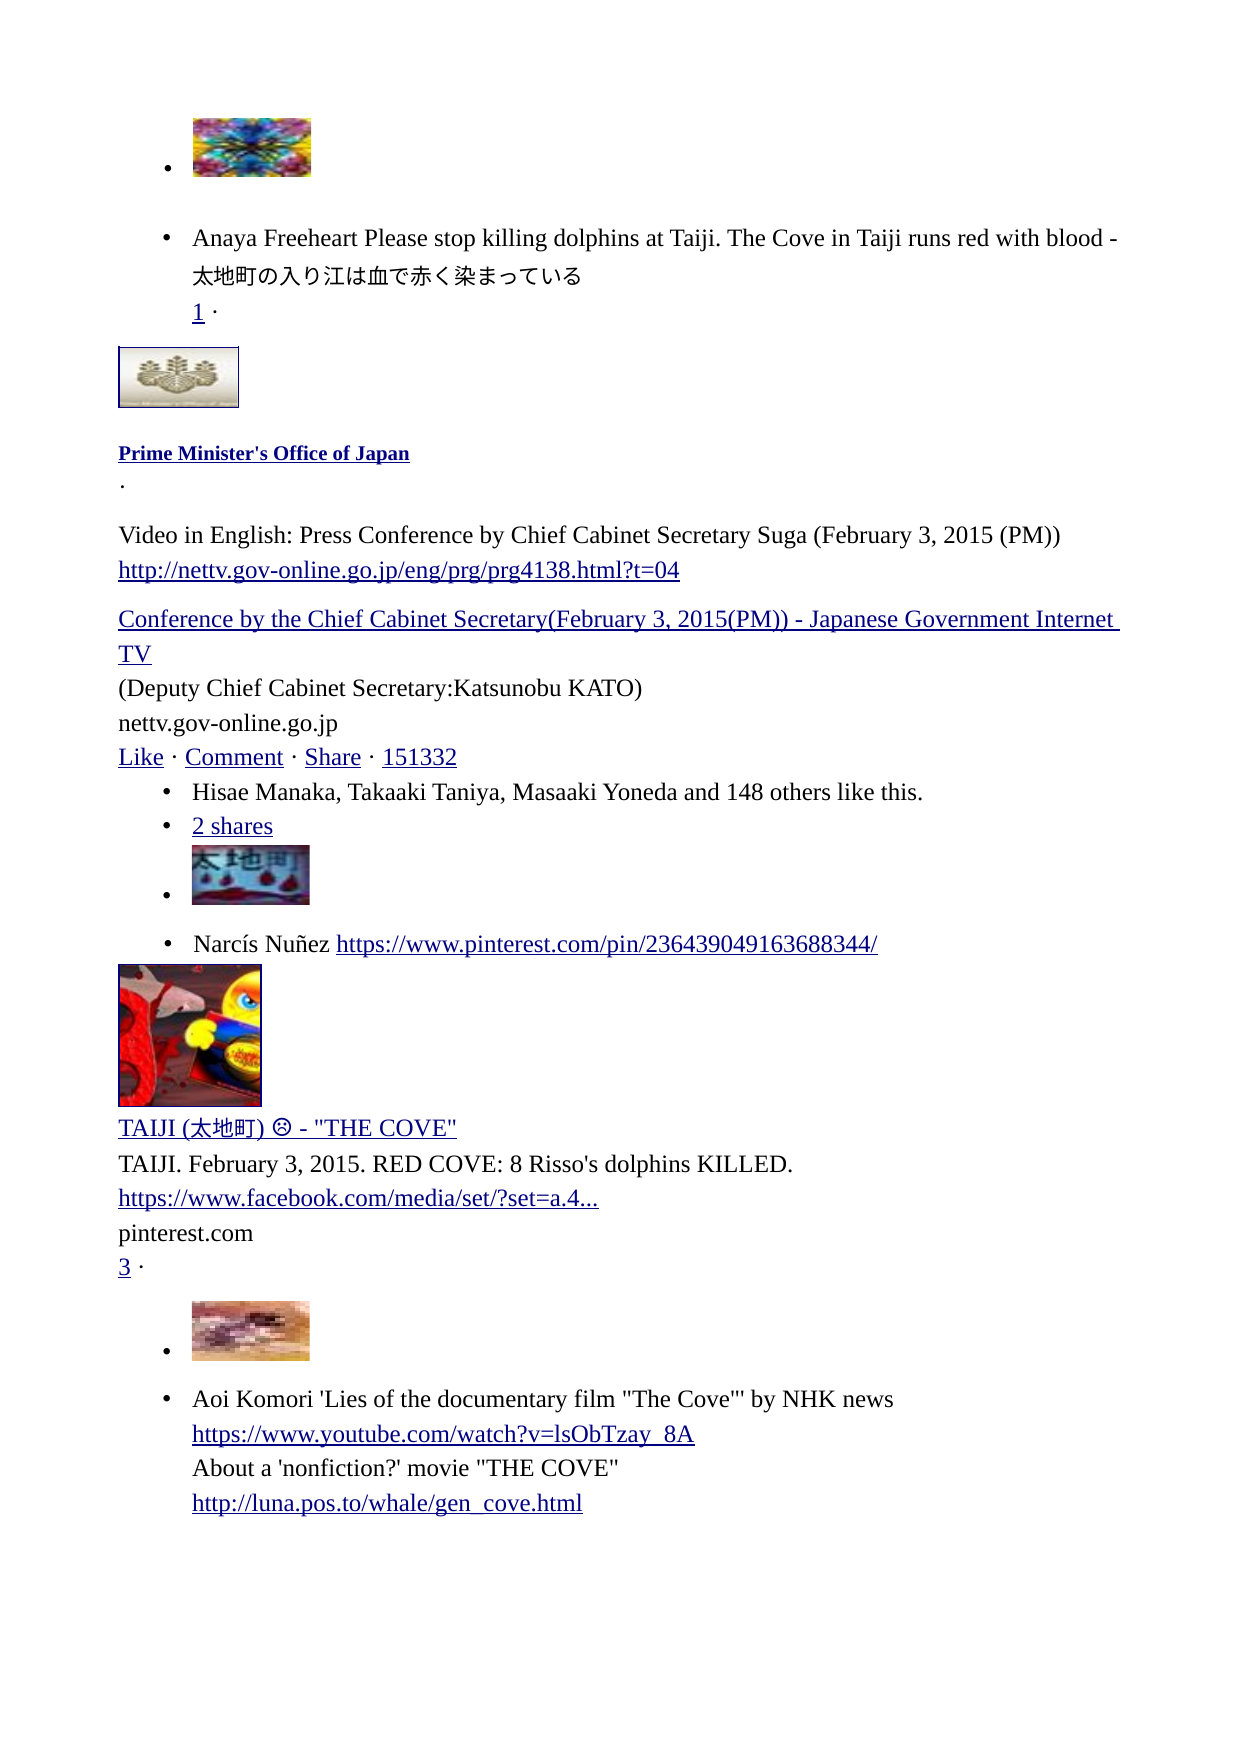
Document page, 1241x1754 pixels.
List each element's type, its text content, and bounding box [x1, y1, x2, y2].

list Hisae Manaka, Takaaki Taniya, Masaaki Yoneda and 148 others like this. [162, 777, 1122, 805]
text Video in English: Press Conference by Chief Cabinet Secretary Suga (February 3, 2015 (PM)) http://nettv.gov-online.go.jp/eng/prg/prg4138.html?t=04 [118, 521, 1122, 584]
text Conference by the Chief Cabinet Secretary(February 3, 2015(PM)) - Japanese Government Internet TV [118, 604, 1122, 667]
text (Deputy Chief Cabinet Secretary:Katsunobu KATO) [118, 673, 1122, 702]
picture [191, 1301, 310, 1361]
picture [191, 845, 310, 905]
text nettv.gov-online.go.jp [118, 708, 1122, 736]
list 1 · [162, 297, 1122, 326]
list 2 shares [162, 811, 1122, 840]
text TAIJI. February 3, 2015. RED COVE: 8 Risso's dolphins KILLED. https://www.facebook.com/media/set/?set=a.4... [118, 1149, 1122, 1212]
picture [120, 965, 260, 1106]
list Anaya Freeheart Please stop killing dolphins at Taiji. The Cove in Taiji runs red with blood -太地町の入り江は血で赤く染まっている [162, 221, 1122, 291]
list Aoi Komori 'Lies of the documentary film "The Cove"' by NHK news https://www.youtube.com/watch?v=lsObTzay_8A About a 'nonfiction?' movie "THE COVE" http://luna.pos.to/whale/gen_cove.html [162, 1384, 1122, 1517]
subtitle Prime Minister's Office of Japan [118, 441, 1122, 465]
picture [193, 118, 312, 177]
picture [120, 348, 238, 407]
list Narcís Nuñez https://www.pinterest.com/pin/236439049163688344/ [164, 929, 1122, 958]
text 3 · [118, 1252, 1122, 1281]
text pinterest.com [118, 1218, 1122, 1246]
text Like · Comment · Share · 151332 [118, 742, 1122, 771]
text · [118, 472, 1122, 500]
text TAIJI (太地町) ☹ - "THE COVE" [118, 1113, 1122, 1143]
